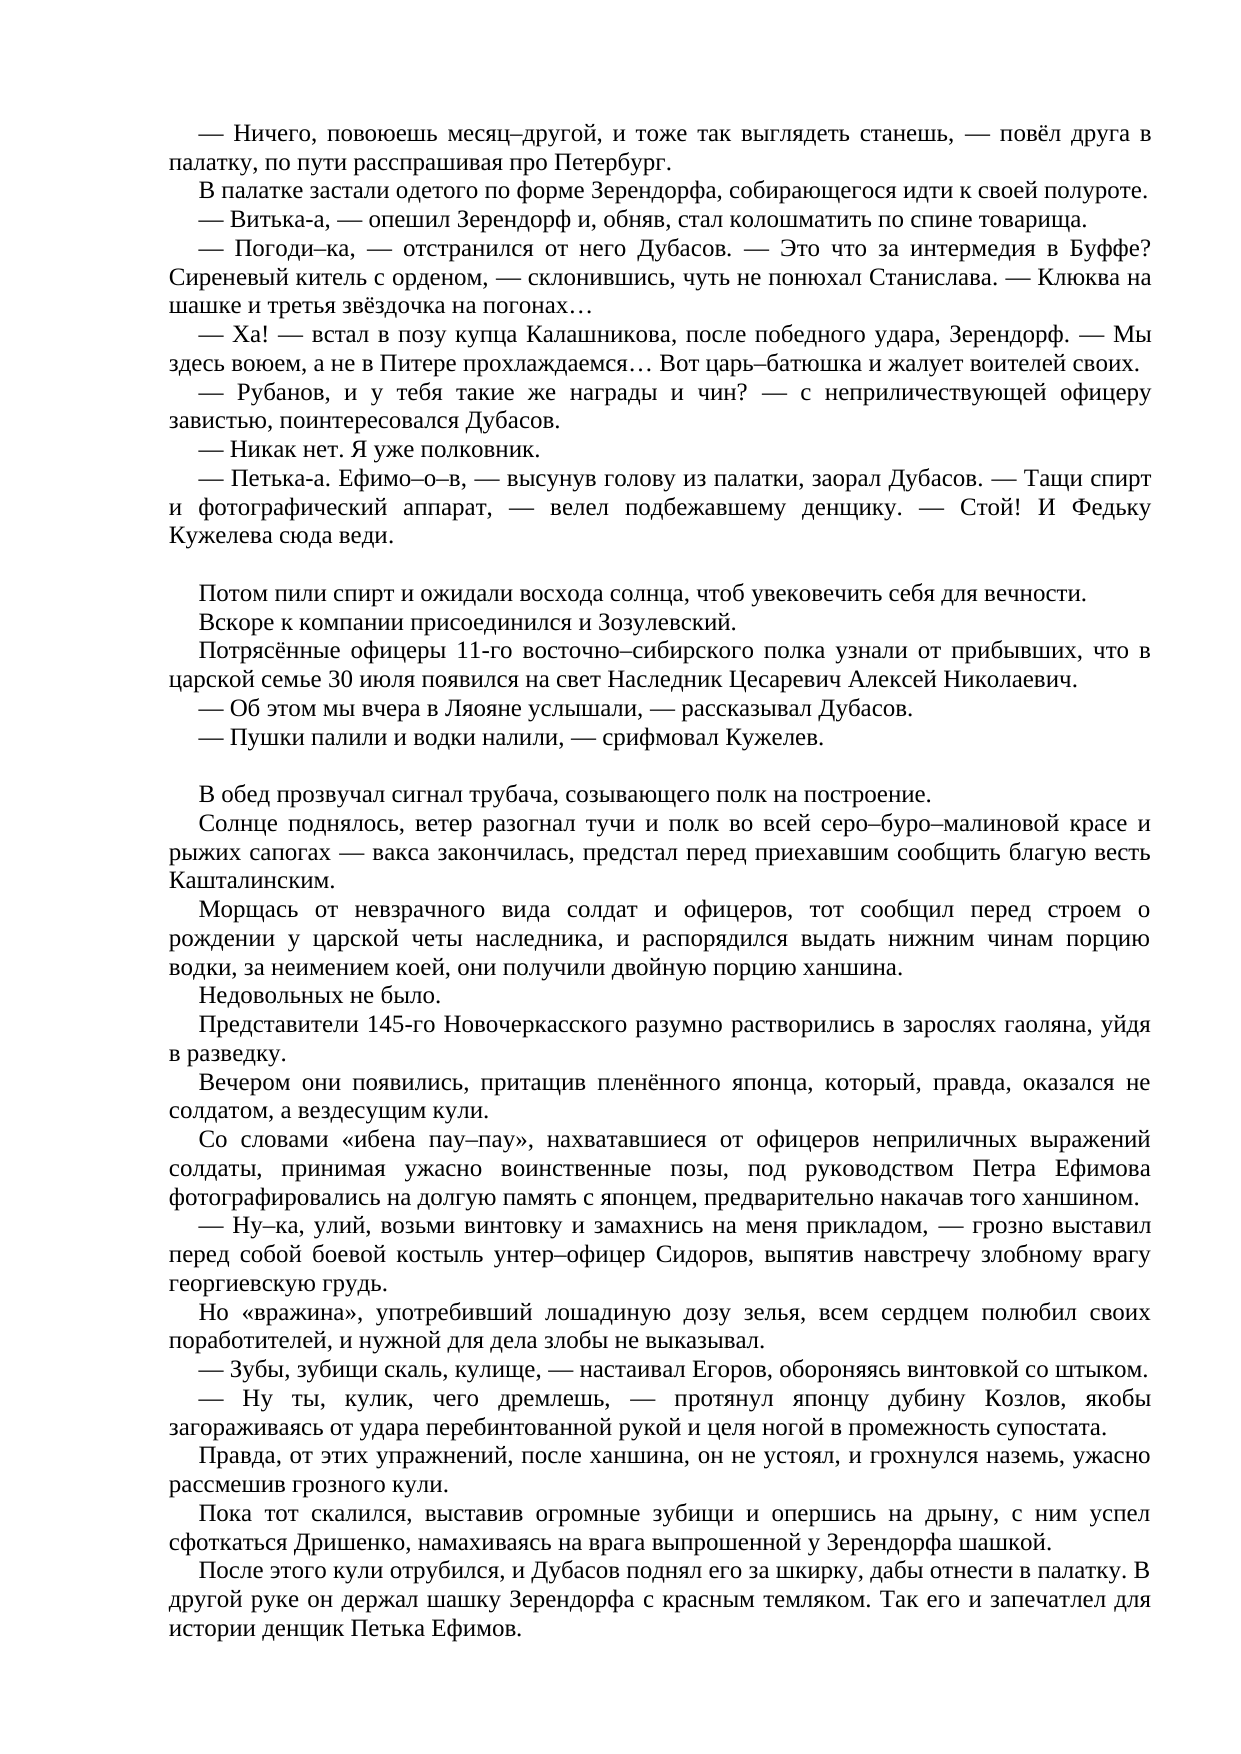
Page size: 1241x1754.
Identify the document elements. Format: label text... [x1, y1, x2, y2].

text Потом пили спирт и ожидали восхода солнца, чтоб увековечить себя для вечности. [169, 578, 1152, 607]
text Солнце поднялось, ветер разогнал тучи и полк во всей серо–буро–малиновой красе и рыжих сапогах — вакса закончилась, предстал перед приехавшим сообщить благую весть Кашталинским. [169, 808, 1152, 894]
text — Никак нет. Я уже полковник. [169, 434, 1152, 463]
text — Погоди–ка, — отстранился от него Дубасов. — Это что за интермедия в Буффе? Сиреневый китель с орденом, — склонившись, чуть не понюхал Станислава. — Клюква на шашке и третья звёздочка на погонах… [169, 233, 1152, 319]
text Правда, от этих упражнений, после ханшина, он не устоял, и грохнулся наземь, ужасно рассмешив грозного кули. [169, 1441, 1152, 1498]
text В обед прозвучал сигнал трубача, созывающего полк на построение. [169, 779, 1152, 808]
text — Петька-а. Ефимо–о–в, — высунув голову из палатки, заорал Дубасов. — Тащи спирт и фотографический аппарат, — велел подбежавшему денщику. — Стой! И Федьку Кужелева сюда веди. [169, 463, 1152, 549]
text После этого кули отрубился, и Дубасов поднял его за шкирку, дабы отнести в палатку. В другой руке он держал шашку Зерендорфа с красным темляком. Так его и запечатлел для истории денщик Петька Ефимов. [169, 1556, 1152, 1642]
text — Рубанов, и у тебя такие же награды и чин? — с неприличествующей офицеру завистью, поинтересовался Дубасов. [169, 377, 1152, 434]
text — Об этом мы вчера в Ляояне услышали, — рассказывал Дубасов. [169, 693, 1152, 722]
text — Ничего, повоюешь месяц–другой, и тоже так выглядеть станешь, — повёл друга в палатку, по пути расспрашивая про Петербург. [169, 118, 1152, 176]
text Вечером они появились, притащив пленённого японца, который, правда, оказался не солдатом, а вездесущим кули. [169, 1067, 1152, 1124]
text Представители 145‑го Новочеркасского разумно растворились в зарослях гаоляна, уйдя в разведку. [169, 1009, 1152, 1067]
text Вскоре к компании присоединился и Зозулевский. [169, 607, 1152, 636]
text — Ха! — встал в позу купца Калашникова, после победного удара, Зерендорф. — Мы здесь воюем, а не в Питере прохлаждаемся… Вот царь–батюшка и жалует воителей своих. [169, 319, 1152, 377]
text — Пушки палили и водки налили, — срифмовал Кужелев. [169, 722, 1152, 751]
text Потрясённые офицеры 11‑го восточно–сибирского полка узнали от прибывших, что в царской семье 30 июля появился на свет Наследник Цесаревич Алексей Николаевич. [169, 636, 1152, 693]
text В палатке застали одетого по форме Зерендорфа, собирающегося идти к своей полуроте. [169, 176, 1152, 204]
text Но «вражина», употребивший лошадиную дозу зелья, всем сердцем полюбил своих поработителей, и нужной для дела злобы не выказывал. [169, 1297, 1152, 1354]
text Пока тот скалился, выставив огромные зубищи и опершись на дрыну, с ним успел сфоткаться Дришенко, намахиваясь на врага выпрошенной у Зерендорфа шашкой. [169, 1498, 1152, 1556]
text Морщась от невзрачного вида солдат и офицеров, тот сообщил перед строем о рождении у царской четы наследника, и распорядился выдать нижним чинам порцию водки, за неимением коей, они получили двойную порцию ханшина. [169, 894, 1152, 981]
text — Зубы, зубищи скаль, кулище, — настаивал Егоров, обороняясь винтовкой со штыком. [169, 1354, 1152, 1383]
text — Ну–ка, улий, возьми винтовку и замахнись на меня прикладом, — грозно выставил перед собой боевой костыль унтер–офицер Сидоров, выпятив навстречу злобному врагу георгиевскую грудь. [169, 1211, 1152, 1297]
text Со словами «ибена пау–пау», нахватавшиеся от офицеров неприличных выражений солдаты, принимая ужасно воинственные позы, под руководством Петра Ефимова фотографировались на долгую память с японцем, предварительно накачав того ханшином. [169, 1124, 1152, 1211]
text — Ну ты, кулик, чего дремлешь, — протянул японцу дубину Козлов, якобы загораживаясь от удара перебинтованной рукой и целя ногой в промежность супостата. [169, 1383, 1152, 1441]
text — Витька-а, — опешил Зерендорф и, обняв, стал колошматить по спине товарища. [169, 204, 1152, 233]
text Недовольных не было. [169, 981, 1152, 1009]
